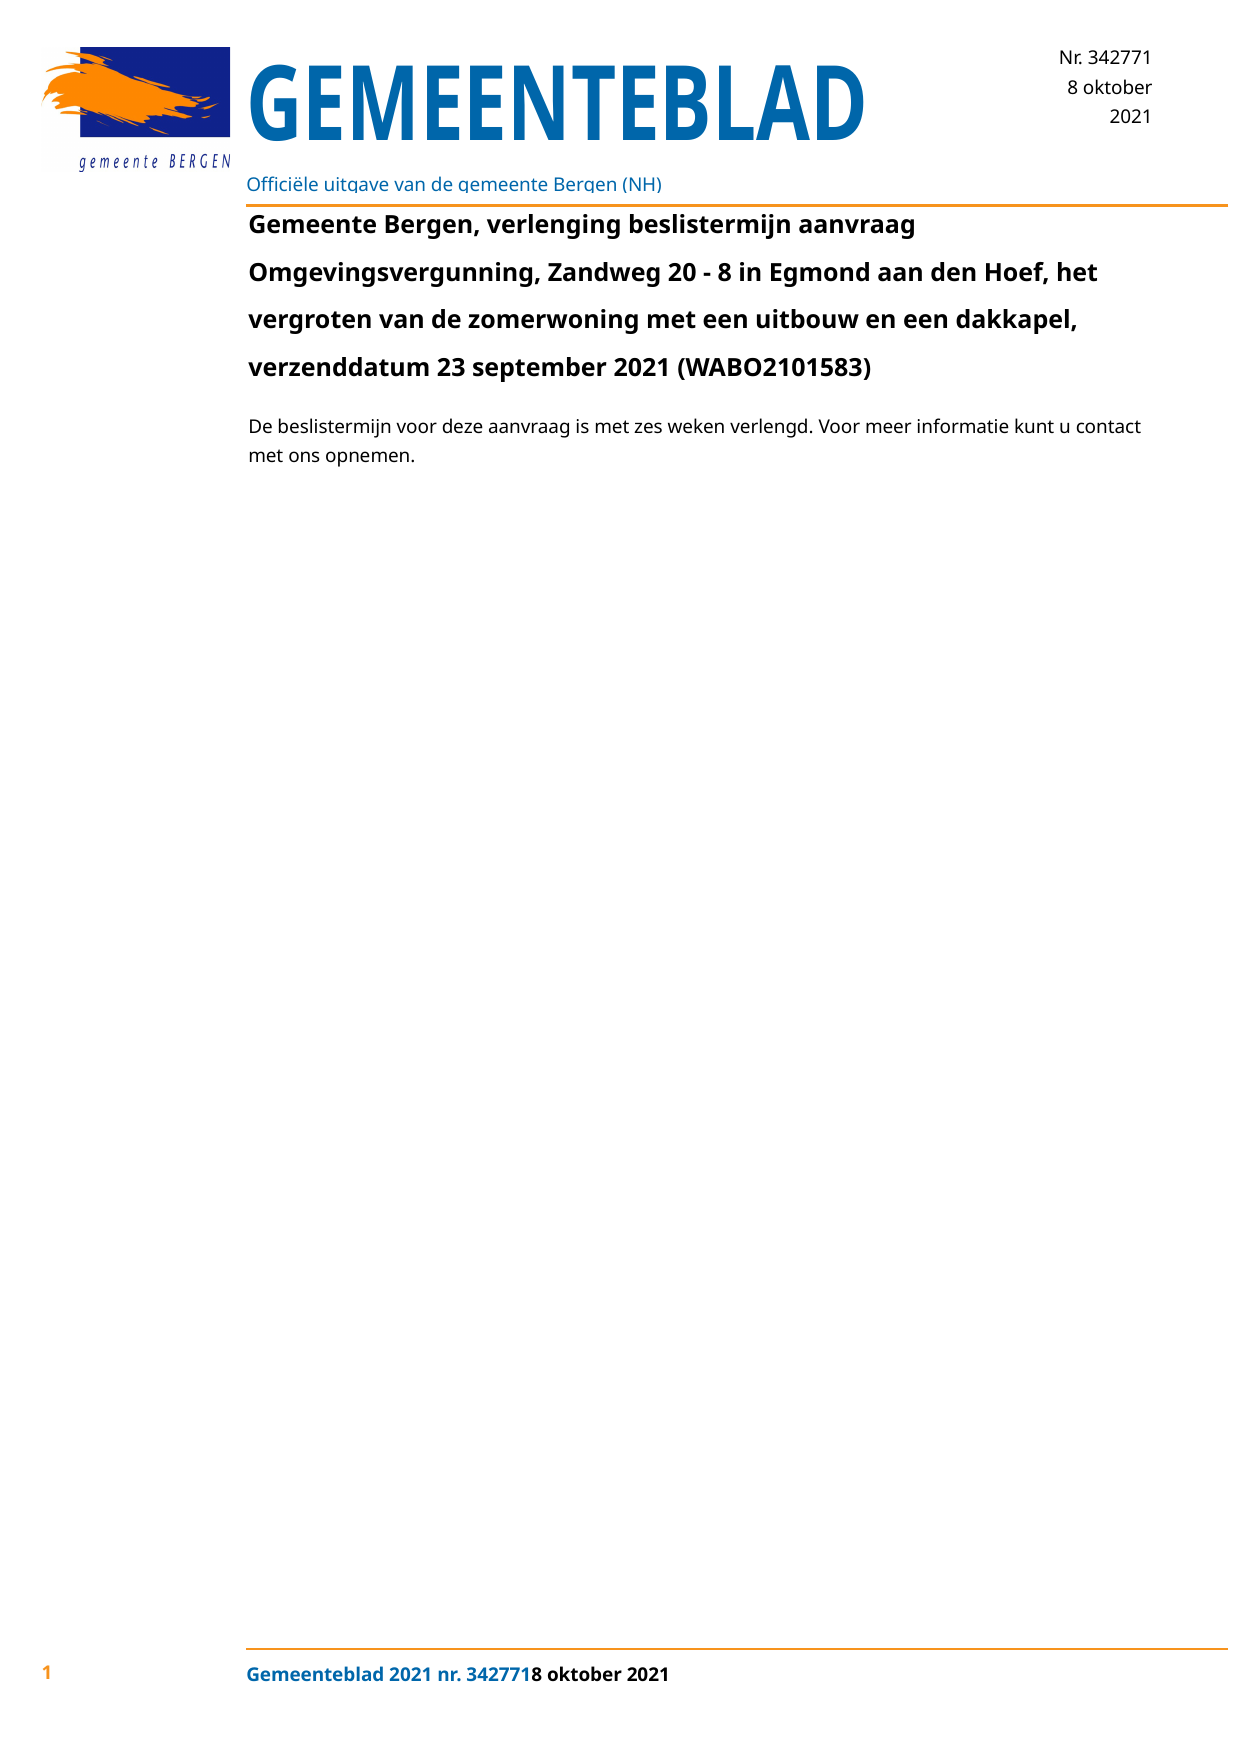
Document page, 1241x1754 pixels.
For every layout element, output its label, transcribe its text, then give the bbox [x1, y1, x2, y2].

picture [41, 47, 231, 172]
text Gemeente Bergen, verlenging beslistermijn aanvraag Omgevingsvergunning, Zandweg 20 - 8 in Egmond aan den Hoef, het vergroten van de zomerwoning met een uitbouw en een dakkapel, verzenddatum 23 september 2021 (WABO2101583) [248, 207, 1152, 384]
text De beslistermijn voor deze aanvraag is met zes weken verlengd. Voor meer informatie kunt u contact met ons opnemen. [248, 413, 1152, 468]
